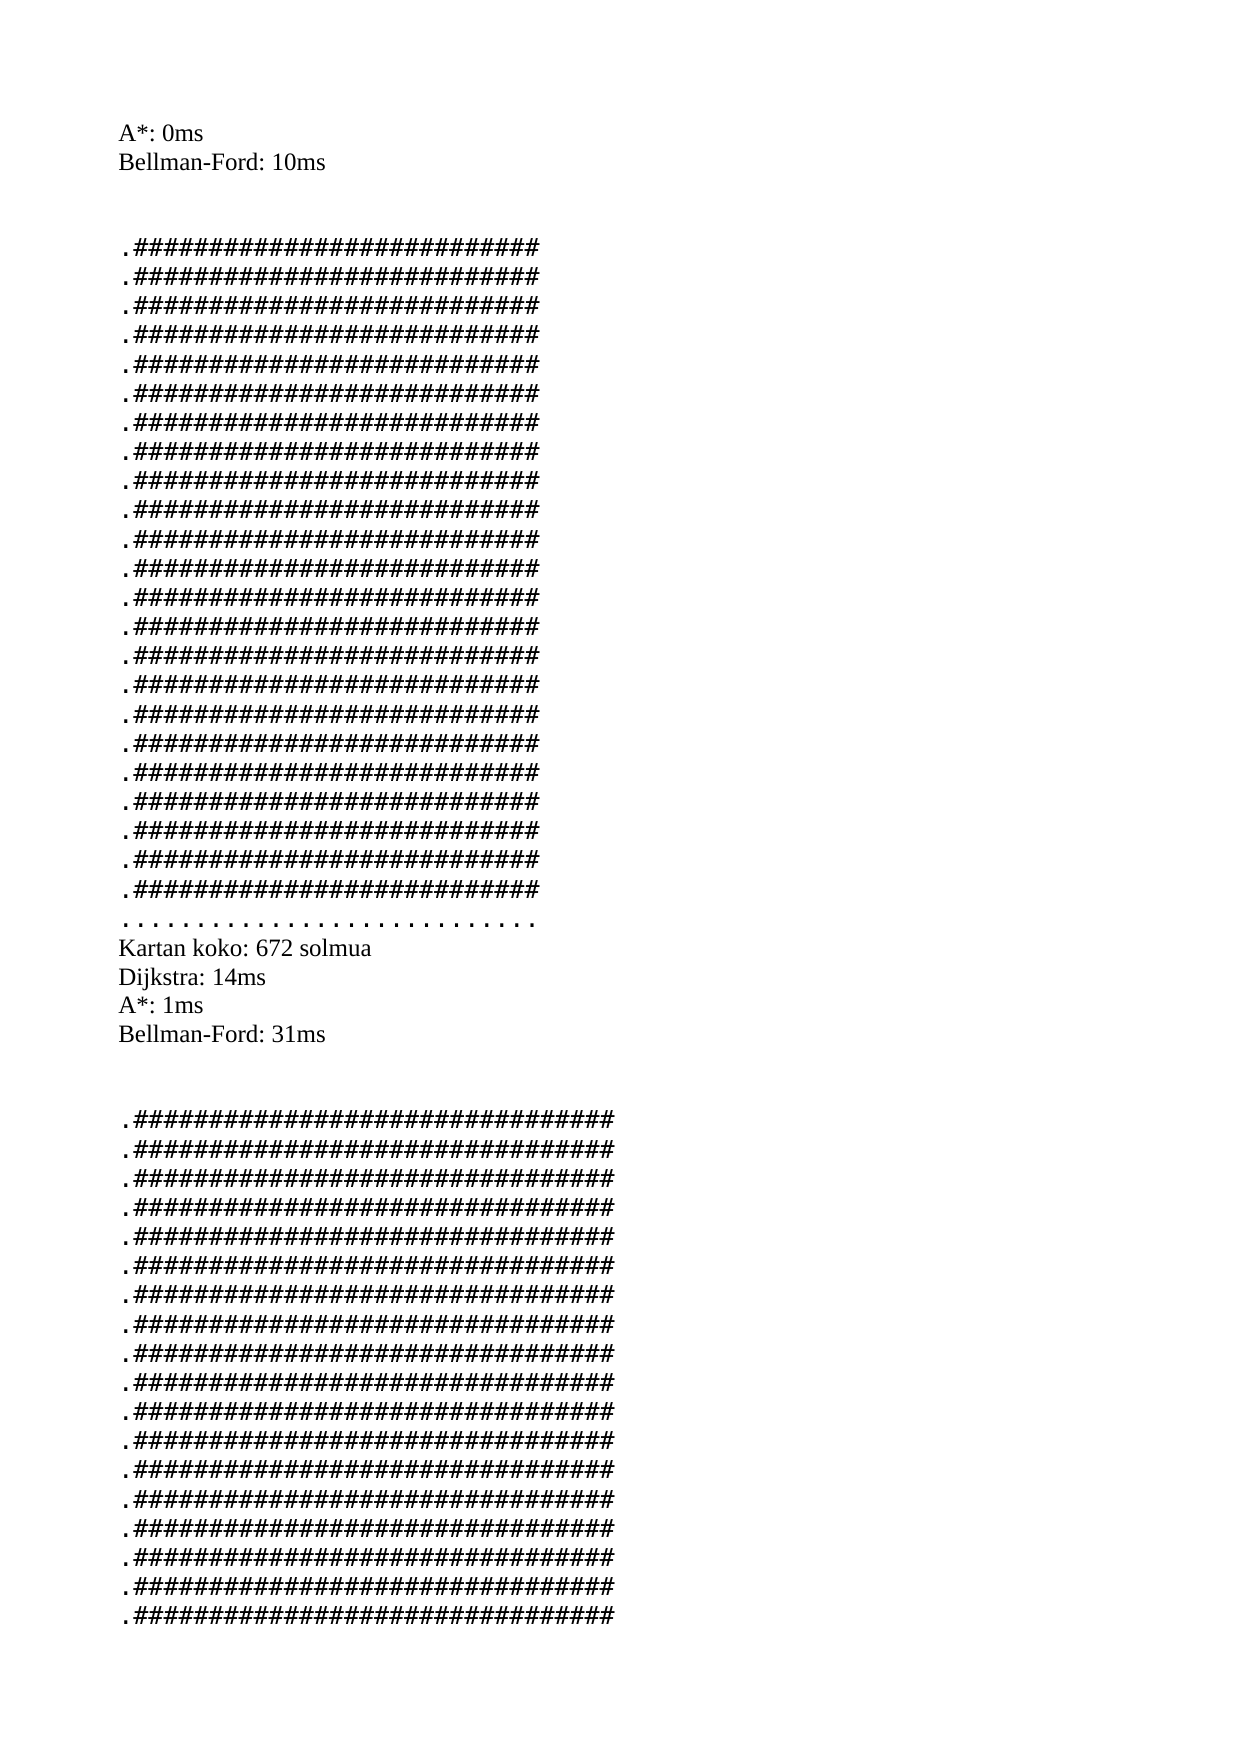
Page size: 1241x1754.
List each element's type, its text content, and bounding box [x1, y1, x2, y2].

text Bellman-Ford: 31ms [118, 1019, 1122, 1048]
text .################################ [118, 1193, 1122, 1222]
text .########################### [118, 641, 1122, 671]
text .################################ [118, 1368, 1122, 1397]
text .########################### [118, 700, 1122, 729]
text .########################### [118, 758, 1122, 787]
text .################################ [118, 1310, 1122, 1339]
text A*: 1ms [118, 991, 1122, 1019]
text .########################### [118, 350, 1122, 379]
text .################################ [118, 1514, 1122, 1543]
text .########################### [118, 554, 1122, 583]
text .################################ [118, 1397, 1122, 1426]
text Kartan koko: 672 solmua [118, 933, 1122, 962]
text .########################### [118, 321, 1122, 350]
text .########################### [118, 816, 1122, 846]
text .########################### [118, 466, 1122, 496]
text .########################### [118, 846, 1122, 875]
text .########################### [118, 787, 1122, 816]
text .########################### [118, 496, 1122, 525]
text .########################### [118, 379, 1122, 408]
text ............................ [118, 904, 1122, 933]
text .########################### [118, 729, 1122, 758]
text .########################### [118, 583, 1122, 612]
text Dijkstra: 14ms [118, 962, 1122, 991]
text .################################ [118, 1106, 1122, 1135]
text .########################### [118, 291, 1122, 321]
text .########################### [118, 262, 1122, 291]
text .########################### [118, 671, 1122, 700]
text A*: 0ms [118, 118, 1122, 147]
text .################################ [118, 1339, 1122, 1368]
text .################################ [118, 1135, 1122, 1164]
text .########################### [118, 437, 1122, 466]
text .########################### [118, 875, 1122, 904]
text .################################ [118, 1543, 1122, 1572]
text .################################ [118, 1251, 1122, 1281]
text .################################ [118, 1426, 1122, 1456]
text .################################ [118, 1601, 1122, 1631]
text .########################### [118, 525, 1122, 554]
text .########################### [118, 233, 1122, 262]
text .################################ [118, 1572, 1122, 1601]
text .################################ [118, 1281, 1122, 1310]
text .########################### [118, 408, 1122, 437]
text .################################ [118, 1485, 1122, 1514]
text .################################ [118, 1456, 1122, 1485]
text .################################ [118, 1164, 1122, 1193]
text .################################ [118, 1222, 1122, 1251]
text .########################### [118, 612, 1122, 641]
text Bellman-Ford: 10ms [118, 147, 1122, 176]
